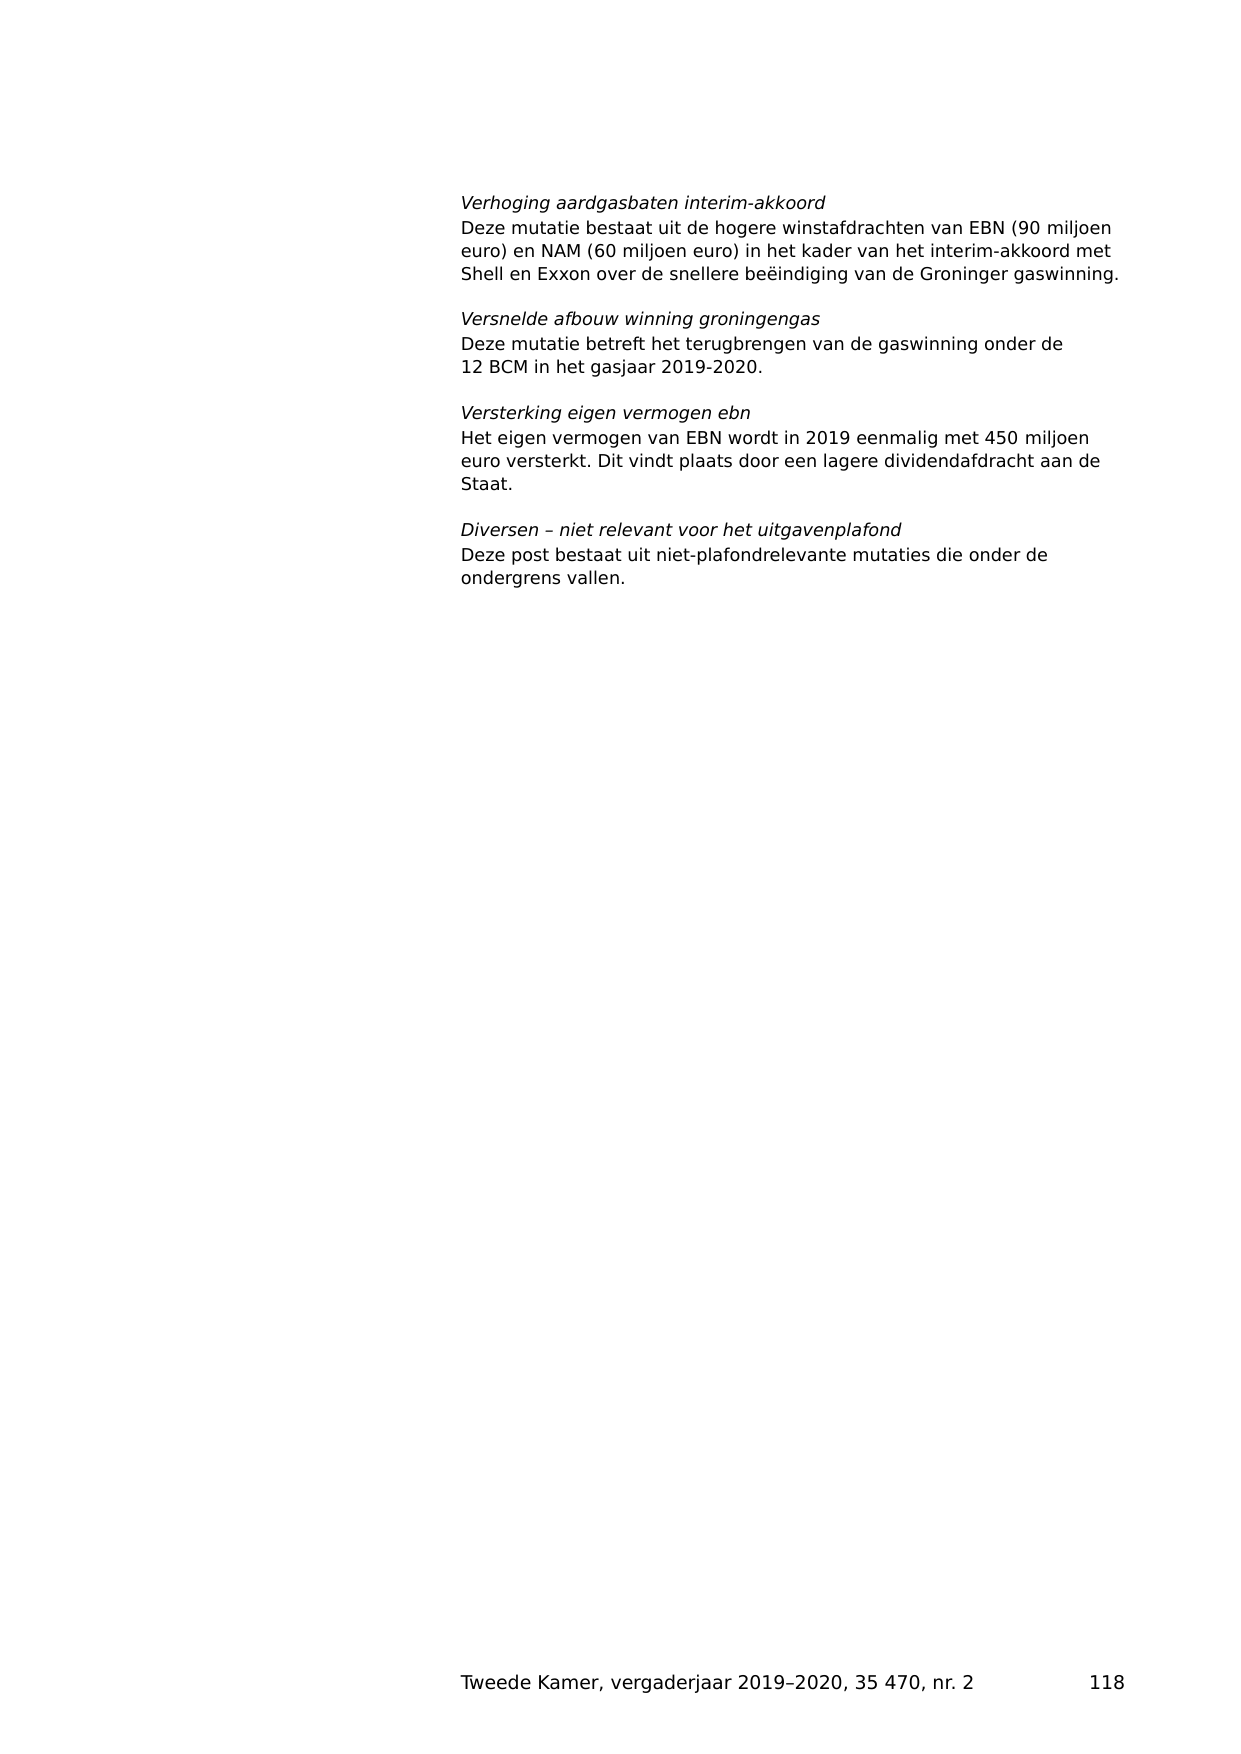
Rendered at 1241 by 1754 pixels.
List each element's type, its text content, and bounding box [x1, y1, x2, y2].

text Versnelde afbouw winning groningengas [461, 307, 1125, 330]
text Versterking eigen vermogen ebn [461, 401, 1125, 424]
text Deze post bestaat uit niet-plafondrelevante mutaties die onder de ondergrens vallen. [461, 543, 1125, 589]
text Diversen – niet relevant voor het uitgavenplafond [461, 518, 1125, 541]
text Verhoging aardgasbaten interim-akkoord [461, 191, 1125, 214]
text Deze mutatie betreft het terugbrengen van de gaswinning onder de 12 BCM in het gasjaar 2019-2020. [461, 332, 1125, 378]
text Deze mutatie bestaat uit de hogere winstafdrachten van EBN (90 miljoen euro) en NAM (60 miljoen euro) in het kader van het interim-akkoord met Shell en Exxon over de snellere beëindiging van de Groninger gaswinning. [461, 216, 1125, 284]
text Het eigen vermogen van EBN wordt in 2019 eenmalig met 450 miljoen euro versterkt. Dit vindt plaats door een lagere dividendafdracht aan de Staat. [461, 426, 1125, 495]
